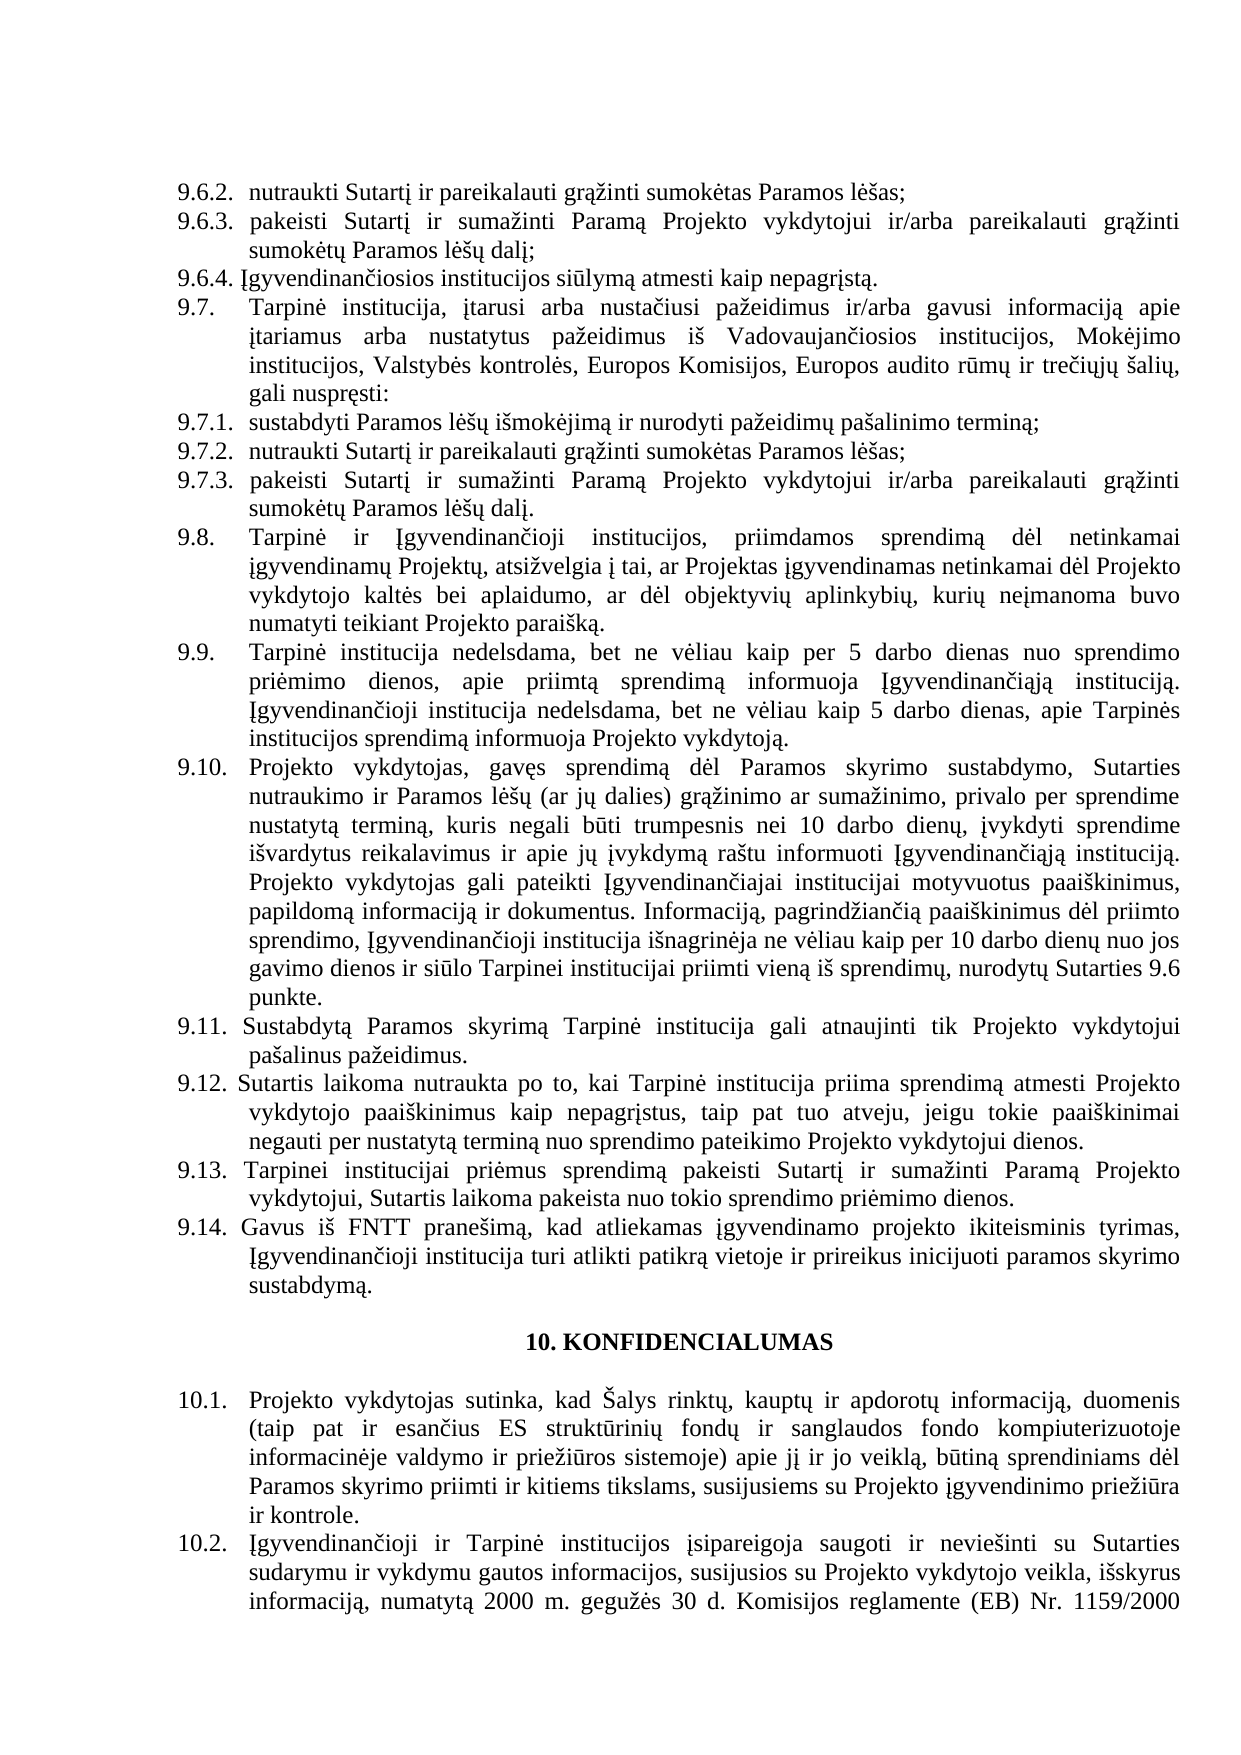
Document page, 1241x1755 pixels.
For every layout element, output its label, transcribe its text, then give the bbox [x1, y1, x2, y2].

text 9.7. Tarpinė institucija, įtarusi arba nustačiusi pažeidimus ir/arba gavusi informaciją apie įtariamus arba nustatytus pažeidimus iš Vadovaujančiosios institucijos, Mokėjimo institucijos, Valstybės kontrolės, Europos Komisijos, Europos audito rūmų ir trečiųjų šalių, gali nuspręsti: [177, 292, 1181, 407]
text 9.10. Projekto vykdytojas, gavęs sprendimą dėl Paramos skyrimo sustabdymo, Sutarties nutraukimo ir Paramos lėšų (ar jų dalies) grąžinimo ar sumažinimo, privalo per sprendime nustatytą terminą, kuris negali būti trumpesnis nei 10 darbo dienų, įvykdyti sprendime išvardytus reikalavimus ir apie jų įvykdymą raštu informuoti Įgyvendinančiąją instituciją. Projekto vykdytojas gali pateikti Įgyvendinančiajai institucijai motyvuotus paaiškinimus, papildomą informaciją ir dokumentus. Informaciją, pagrindžiančią paaiškinimus dėl priimto sprendimo, Įgyvendinančioji institucija išnagrinėja ne vėliau kaip per 10 darbo dienų nuo jos gavimo dienos ir siūlo Tarpinei institucijai priimti vieną iš sprendimų, nurodytų Sutarties 9.6 punkte. [177, 752, 1181, 1011]
text 9.7.1. sustabdyti Paramos lėšų išmokėjimą ir nurodyti pažeidimų pašalinimo terminą; [177, 407, 1181, 436]
text 9.9. Tarpinė institucija nedelsdama, bet ne vėliau kaip per 5 darbo dienas nuo sprendimo priėmimo dienos, apie priimtą sprendimą informuoja Įgyvendinančiąją instituciją. Įgyvendinančioji institucija nedelsdama, bet ne vėliau kaip 5 darbo dienas, apie Tarpinės institucijos sprendimą informuoja Projekto vykdytoją. [177, 637, 1181, 752]
text 9.8. Tarpinė ir Įgyvendinančioji institucijos, priimdamos sprendimą dėl netinkamai įgyvendinamų Projektų, atsižvelgia į tai, ar Projektas įgyvendinamas netinkamai dėl Projekto vykdytojo kaltės bei aplaidumo, ar dėl objektyvių aplinkybių, kurių neįmanoma buvo numatyti teikiant Projekto paraišką. [177, 522, 1181, 637]
text 10.1. Projekto vykdytojas sutinka, kad Šalys rinktų, kauptų ir apdorotų informaciją, duomenis (taip pat ir esančius ES struktūrinių fondų ir sanglaudos fondo kompiuterizuotoje informacinėje valdymo ir priežiūros sistemoje) apie jį ir jo veiklą, būtiną sprendiniams dėl Paramos skyrimo priimti ir kitiems tikslams, susijusiems su Projekto įgyvendinimo priežiūra ir kontrole. [177, 1385, 1181, 1528]
text 9.12. Sutartis laikoma nutraukta po to, kai Tarpinė institucija priima sprendimą atmesti Projekto vykdytojo paaiškinimus kaip nepagrįstus, taip pat tuo atveju, jeigu tokie paaiškinimai negauti per nustatytą terminą nuo sprendimo pateikimo Projekto vykdytojui dienos. [177, 1068, 1181, 1155]
text 9.7.2. nutraukti Sutartį ir pareikalauti grąžinti sumokėtas Paramos lėšas; [177, 436, 1181, 465]
text 9.14. Gavus iš FNTT pranešimą, kad atliekamas įgyvendinamo projekto ikiteisminis tyrimas, Įgyvendinančioji institucija turi atlikti patikrą vietoje ir prireikus inicijuoti paramos skyrimo sustabdymą. [177, 1212, 1181, 1298]
text 9.13. Tarpinei institucijai priėmus sprendimą pakeisti Sutartį ir sumažinti Paramą Projekto vykdytojui, Sutartis laikoma pakeista nuo tokio sprendimo priėmimo dienos. [177, 1155, 1181, 1212]
text 9.6.4. Įgyvendinančiosios institucijos siūlymą atmesti kaip nepagrįstą. [177, 263, 1181, 292]
text 10. KONFIDENCIALUMAS [177, 1327, 1181, 1356]
text 9.6.2. nutraukti Sutartį ir pareikalauti grąžinti sumokėtas Paramos lėšas; [177, 177, 1181, 206]
text 10.2. Įgyvendinančioji ir Tarpinė institucijos įsipareigoja saugoti ir neviešinti su Sutarties sudarymu ir vykdymu gautos informacijos, susijusios su Projekto vykdytojo veikla, išskyrus informaciją, numatytą 2000 m. gegužės 30 d. Komisijos reglamente (EB) Nr. 1159/2000 [177, 1528, 1181, 1615]
text 9.7.3. pakeisti Sutartį ir sumažinti Paramą Projekto vykdytojui ir/arba pareikalauti grąžinti sumokėtų Paramos lėšų dalį. [177, 465, 1181, 522]
text 9.11. Sustabdytą Paramos skyrimą Tarpinė institucija gali atnaujinti tik Projekto vykdytojui pašalinus pažeidimus. [177, 1011, 1181, 1068]
text 9.6.3. pakeisti Sutartį ir sumažinti Paramą Projekto vykdytojui ir/arba pareikalauti grąžinti sumokėtų Paramos lėšų dalį; [177, 206, 1181, 263]
